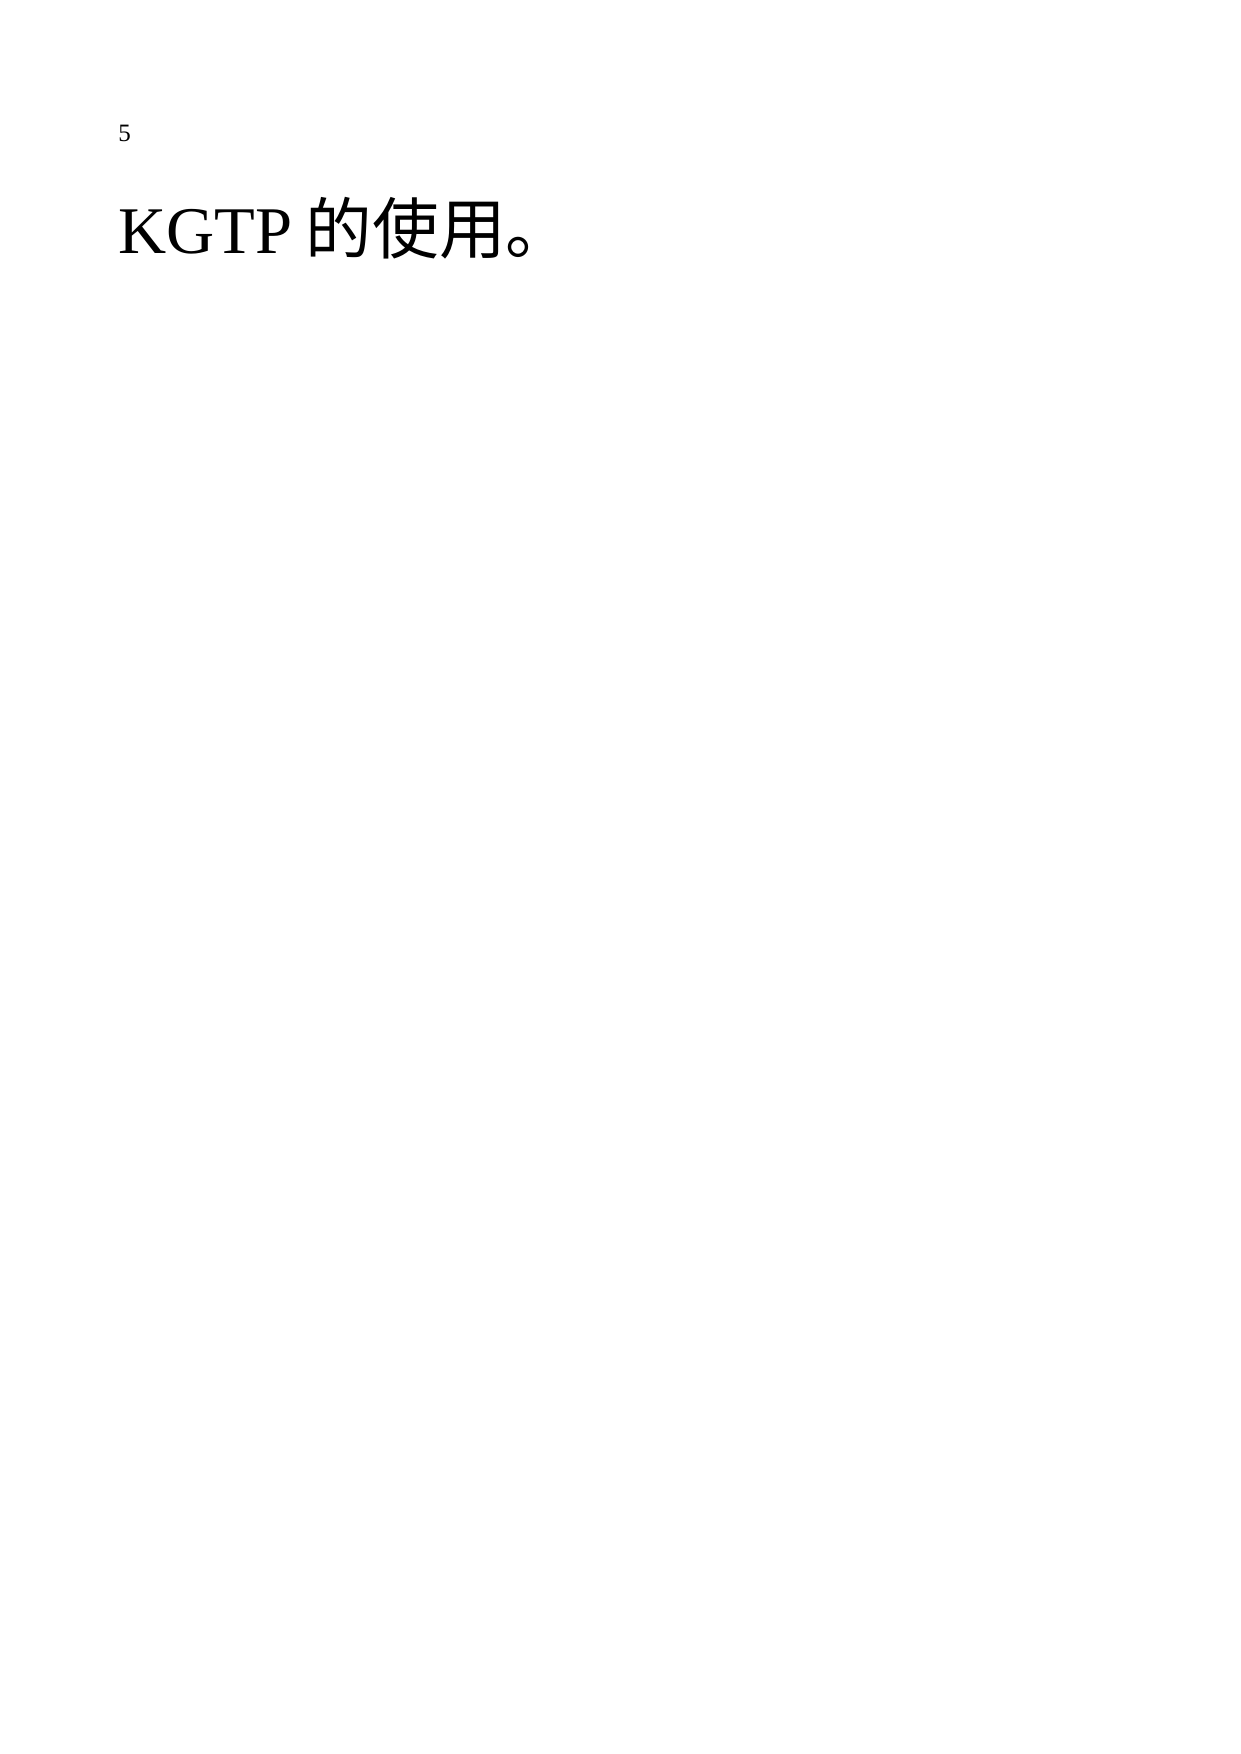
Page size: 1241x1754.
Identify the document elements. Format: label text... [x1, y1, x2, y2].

text KGTP的使用。 [118, 176, 1122, 273]
